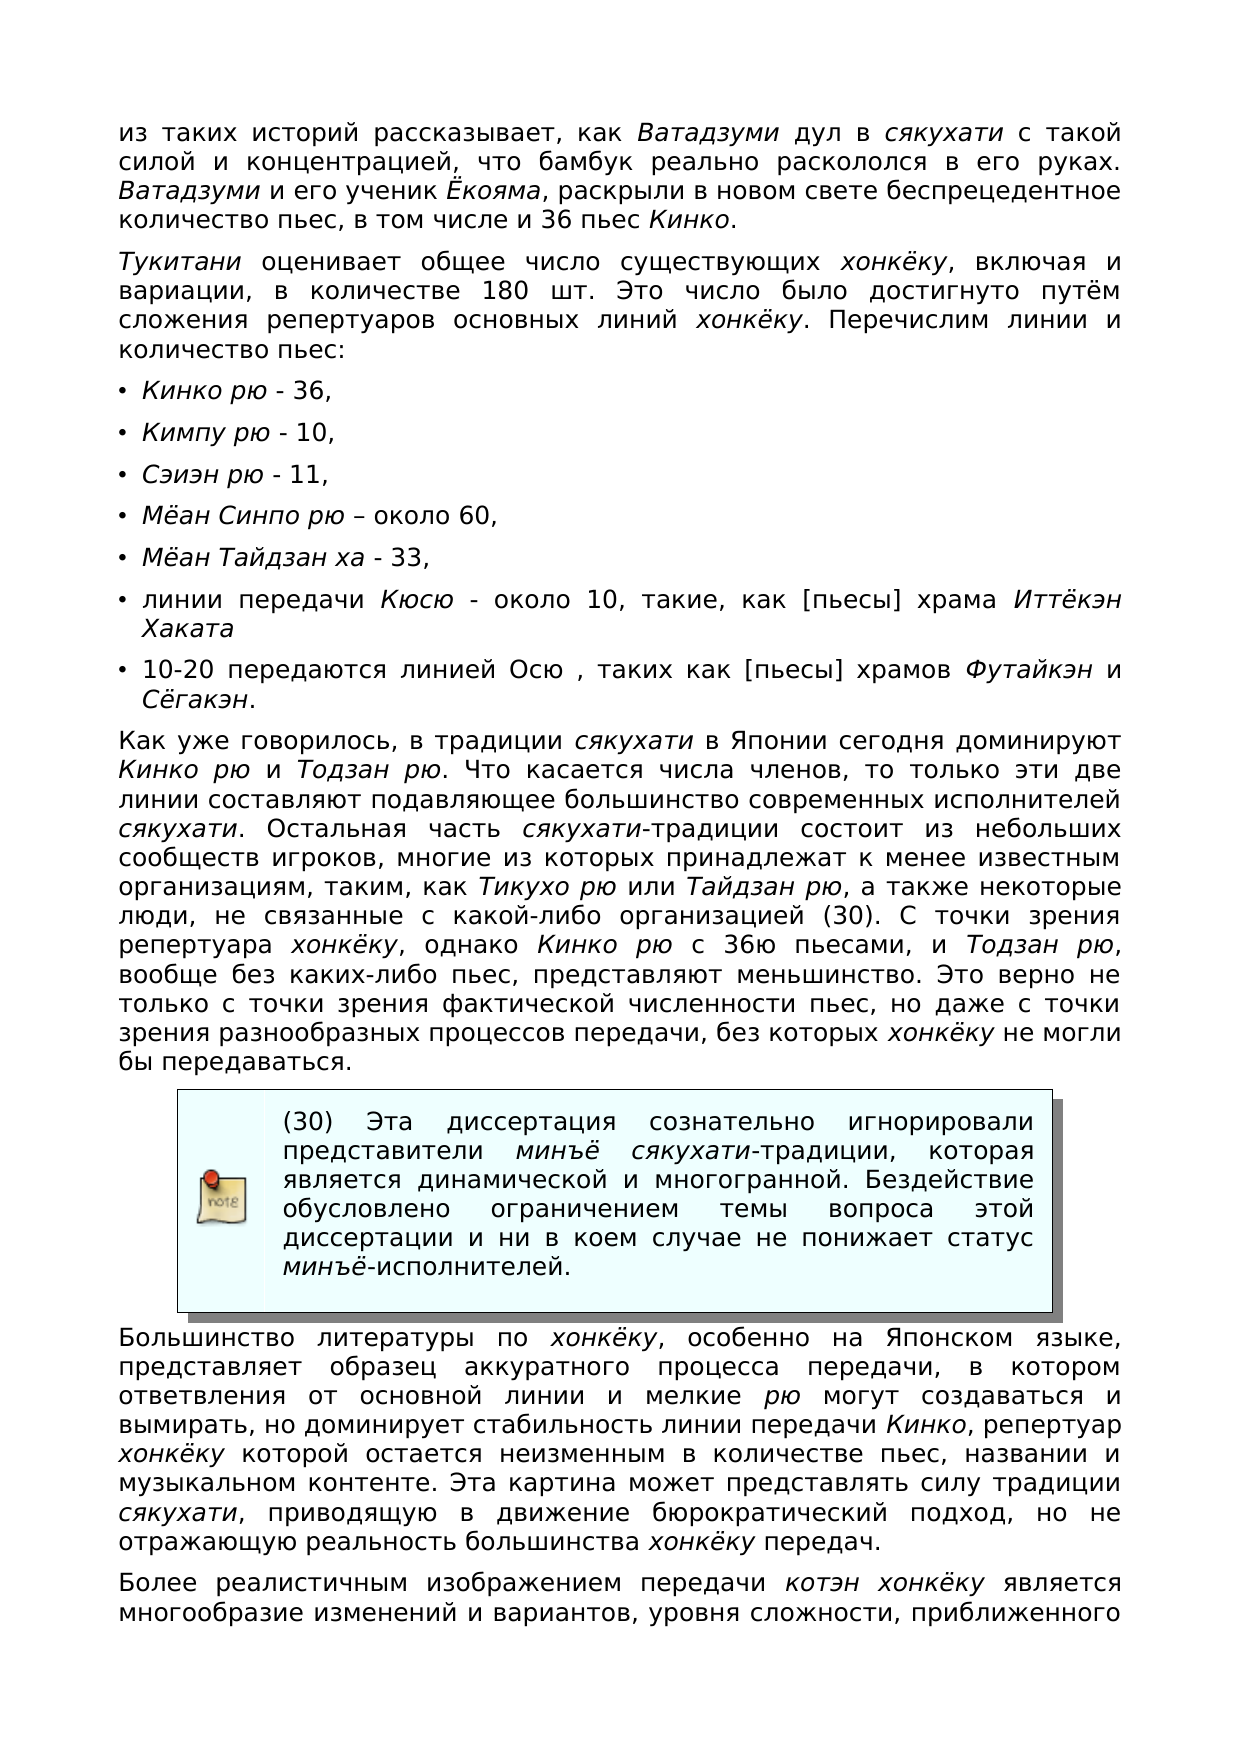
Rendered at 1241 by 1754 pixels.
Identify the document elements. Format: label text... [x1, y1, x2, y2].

text Большинство литературы по хонкёку, особенно на Японском языке, представляет образец аккуратного процесса передачи, в котором ответвления от основной линии и мелкие рю могут создаваться и вымирать, но доминирует стабильность линии передачи Кинко, репертуар хонкёку которой остается неизменным в количестве пьес, названии и музыкальном контенте. Эта картина может представлять силу традиции сякухати, приводящую в движение бюрократический подход, но не отражающую реальность большинства хонкёку передач. [118, 1323, 1122, 1556]
text Более реалистичным изображением передачи котэн хонкёку является многообразие изменений и вариантов, уровня сложности, приближенного [118, 1568, 1122, 1627]
list Кинко рю - 36, [118, 376, 1122, 406]
list Мёан Синпо рю – около 60, [118, 501, 1122, 531]
table_header [178, 1090, 264, 1312]
list Кимпу рю - 10, [118, 418, 1122, 447]
list линии передачи Кюсю - около 10, такие, как [пьесы] храма Иттёкэн Хаката [118, 585, 1122, 643]
text Как уже говорилось, в традиции сякухати в Японии сегодня доминируют Кинко рю и Тодзан рю. Что касается числа членов, то только эти две линии составляют подавляющее большинство современных исполнителей сякухати. Остальная часть сякухати-традиции состоит из небольших сообществ игроков, многие из которых принадлежат к менее известным организациям, таким, как Тикухо рю или Тайдзан рю, а также некоторые люди, не связанные с какой-либо организацией (30). С точки зрения репертуара хонкёку, однако Кинко рю с 36ю пьесами, и Тодзан рю, вообще без каких-либо пьес, представляют меньшинство. Это верно не только с точки зрения фактической численности пьес, но даже с точки зрения разнообразных процессов передачи, без которых хонкёку не могли бы передаваться. [118, 726, 1122, 1076]
text Тукитани оценивает общее число существующих хонкёку, включая и вариации, в количестве 180 шт. Это число было достигнуто путём сложения репертуаров основных линий хонкёку. Перечислим линии и количество пьес: [118, 247, 1122, 364]
table_header (30) Эта диссертация сознательно игнорировали представители минъё сякухати-традиции, которая является динамической и многогранной. Бездействие обусловлено ограничением темы вопроса этой диссертации и ни в коем случае не понижает статус минъё-исполнителей. [265, 1090, 1052, 1312]
list 10-20 передаются линией Осю , таких как [пьесы] храмов Футайкэн и Сёгакэн. [118, 656, 1122, 714]
text из таких историй рассказывает, как Ватадзуми дул в сякухати с такой силой и концентрацией, что бамбук реально раскололся в его руках. Ватадзуми и его ученик Ёкояма, раскрыли в новом свете беспрецедентное количество пьес, в том числе и 36 пьес Кинко. [118, 118, 1122, 235]
list Мёан Тайдзан ха - 33, [118, 543, 1122, 572]
picture [183, 1163, 259, 1238]
list Сэиэн рю - 11, [118, 460, 1122, 489]
